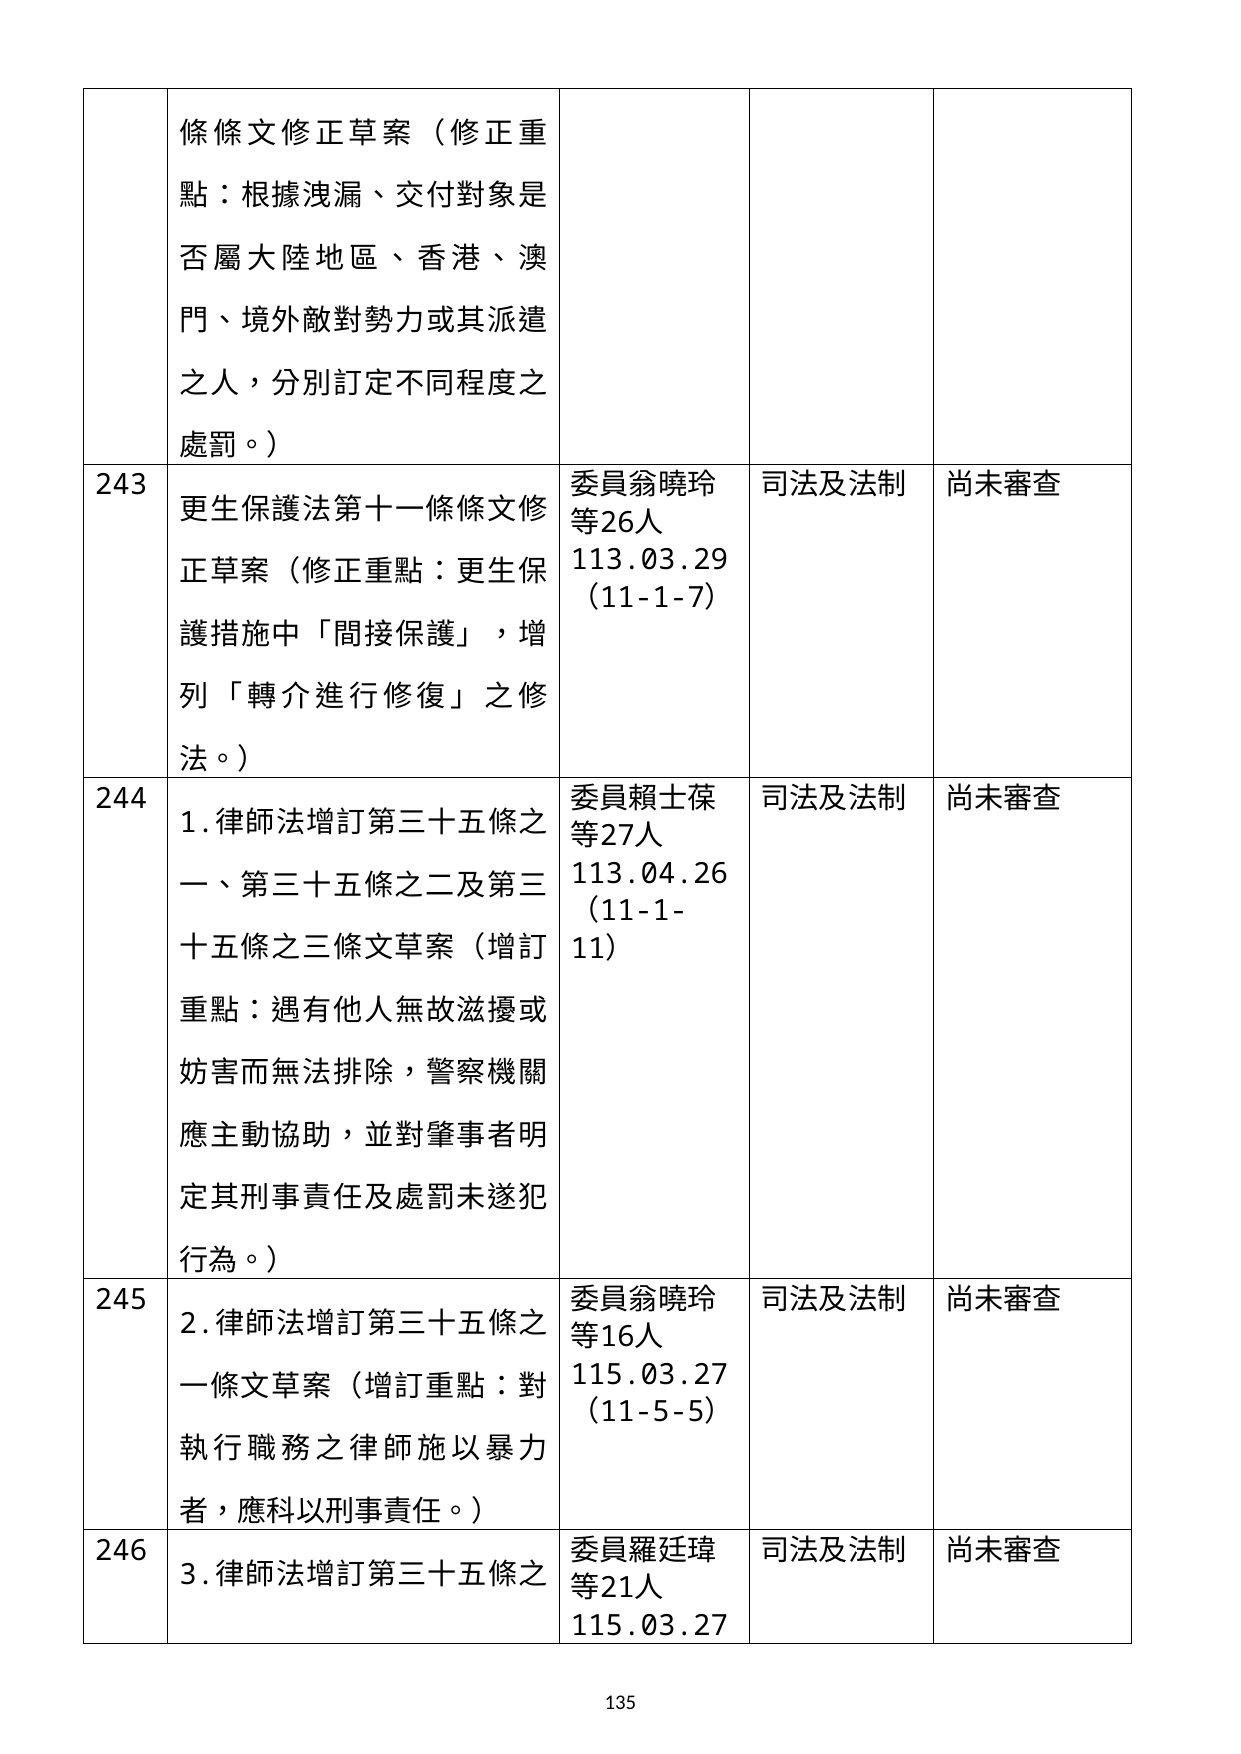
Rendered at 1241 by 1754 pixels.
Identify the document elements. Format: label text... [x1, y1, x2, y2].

table_cell 1.律師法增訂第三十五條之一、第三十五條之二及第三十五條之三條文草案（增訂重點：遇有他人無故滋擾或妨害而無法排除，警察機關應主動協助，並對肇事者明定其刑事責任及處罰未遂犯行為。） [168, 778, 559, 1278]
table_cell 委員羅廷瑋 等21人 115.03.27 [560, 1530, 749, 1643]
table_cell 司法及法制 [750, 1530, 933, 1643]
table_cell 條條文修正草案（修正重點：根據洩漏、交付對象是否屬大陸地區、香港、澳門、境外敵對勢力或其派遣之人，分別訂定不同程度之處罰。） [168, 89, 559, 464]
table_cell 243 [84, 465, 167, 777]
table_cell 尚未審查 [934, 465, 1131, 777]
table_cell 委員翁曉玲 等16人 115.03.27 （11-5-5） [560, 1279, 749, 1529]
table_cell 尚未審查 [934, 778, 1131, 1278]
table_cell [84, 89, 167, 464]
table_cell 司法及法制 [750, 1279, 933, 1529]
table_cell 尚未審查 [934, 1530, 1131, 1643]
table_cell 244 [84, 778, 167, 1278]
table_cell 司法及法制 [750, 778, 933, 1278]
table_cell [750, 89, 933, 464]
table_cell 更生保護法第十一條條文修正草案（修正重點：更生保護措施中「間接保護」，增列「轉介進行修復」之修法。） [168, 465, 559, 777]
table_cell [934, 89, 1131, 464]
table_cell 司法及法制 [750, 465, 933, 777]
table_cell 3.律師法增訂第三十五條之 [168, 1530, 559, 1643]
table_cell 委員翁曉玲 等26人 113.03.29 （11-1-7） [560, 465, 749, 777]
table_cell 245 [84, 1279, 167, 1529]
table_cell 委員賴士葆 等27人 113.04.26 （11-1-11） [560, 778, 749, 1278]
table_cell [560, 89, 749, 464]
table_cell 尚未審查 [934, 1279, 1131, 1529]
table_cell 2.律師法增訂第三十五條之一條文草案（增訂重點：對執行職務之律師施以暴力者，應科以刑事責任。） [168, 1279, 559, 1529]
table_cell 246 [84, 1530, 167, 1643]
